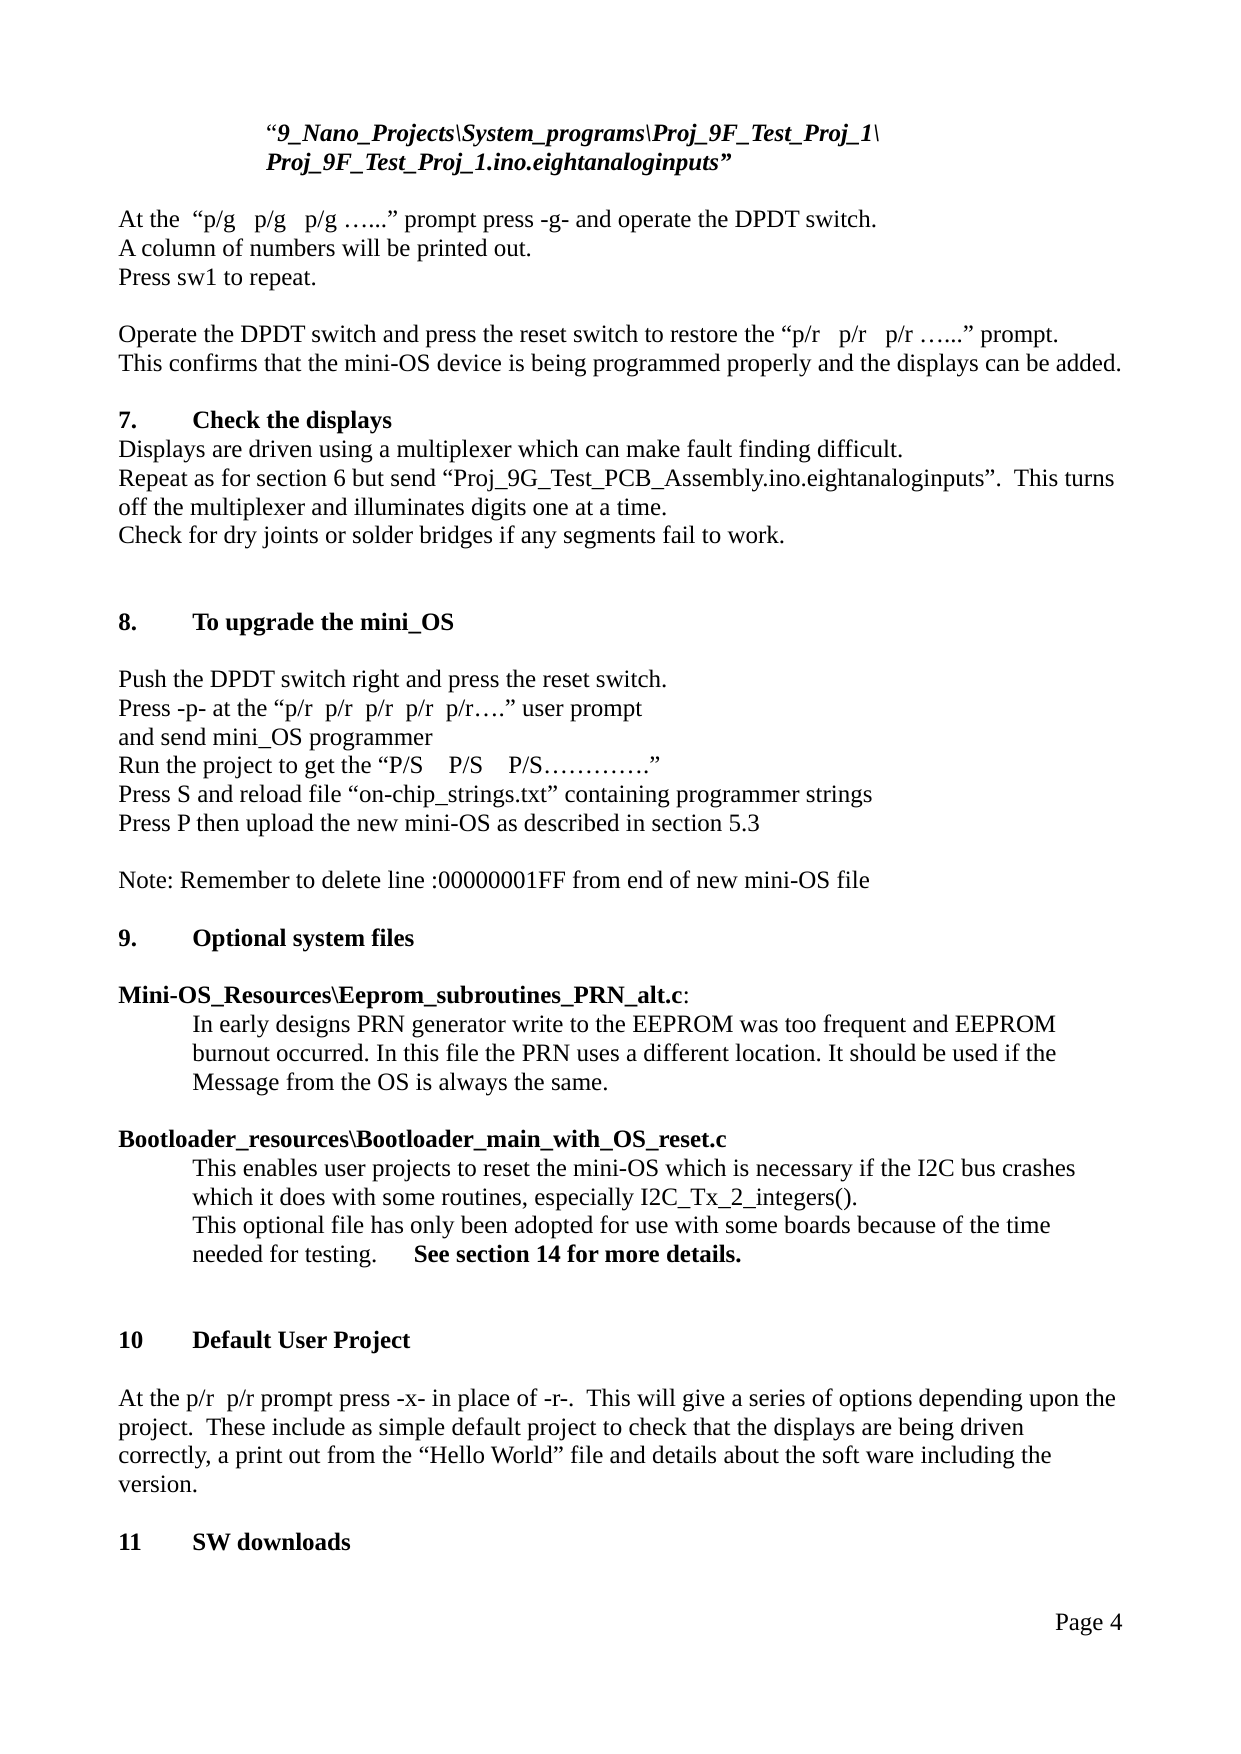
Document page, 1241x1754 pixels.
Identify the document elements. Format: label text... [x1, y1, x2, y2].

text 10 Default User Project [118, 1326, 1122, 1354]
text Run the project to get the “P/S P/S P/S………….” [118, 751, 1122, 779]
text and send mini_OS programmer [118, 722, 1122, 751]
text Press P then upload the new mini-OS as described in section 5.3 [118, 808, 1122, 837]
text This optional file has only been adopted for use with some boards because of the time needed for testing. See section 14 for more details. [118, 1211, 1122, 1268]
text This enables user projects to reset the mini-OS which is necessary if the I2C bus crashes which it does with some routines, especially I2C_Tx_2_integers(). [118, 1153, 1122, 1211]
text Press sw1 to repeat. [118, 262, 1122, 291]
text “9_Nano_Projects\System_programs\Proj_9F_Test_Proj_1\ Proj_9F_Test_Proj_1.ino.eightanaloginputs” [118, 118, 1122, 176]
text Bootloader_resources\Bootloader_main_with_OS_reset.c [118, 1124, 1122, 1153]
text A column of numbers will be printed out. [118, 233, 1122, 262]
text Message from the OS is always the same. [118, 1067, 1122, 1096]
text Push the DPDT switch right and press the reset switch. [118, 664, 1122, 693]
text This confirms that the mini-OS device is being programmed properly and the displays can be added. [118, 348, 1122, 377]
text 7. Check the displays [118, 406, 1122, 434]
text Repeat as for section 6 but send “Proj_9G_Test_PCB_Assembly.ino.eightanaloginputs”. This turns off the multiplexer and illuminates digits one at a time. [118, 463, 1122, 521]
text 11 SW downloads [118, 1527, 1122, 1556]
text Displays are driven using a multiplexer which can make fault finding difficult. [118, 434, 1122, 463]
text In early designs PRN generator write to the EEPROM was too frequent and EEPROM burnout occurred. In this file the PRN uses a different location. It should be used if the [118, 1009, 1122, 1067]
text Note: Remember to delete line :00000001FF from end of new mini-OS file [118, 866, 1122, 894]
text At the p/r p/r prompt press -x- in place of -r-. This will give a series of options depending upon the project. These include as simple default project to check that the displays are being driven correctly, a print out from the “Hello World” file and details about the soft ware including the version. [118, 1383, 1122, 1498]
text Press -p- at the “p/r p/r p/r p/r p/r….” user prompt [118, 693, 1122, 722]
text Mini-OS_Resources\Eeprom_subroutines_PRN_alt.c: [118, 981, 1122, 1009]
text Operate the DPDT switch and press the reset switch to restore the “p/r p/r p/r …...” prompt. [118, 319, 1122, 348]
text 8. To upgrade the mini_OS [118, 607, 1122, 636]
text At the “p/g p/g p/g …...” prompt press -g- and operate the DPDT switch. [118, 204, 1122, 233]
text Press S and reload file “on-chip_strings.txt” containing programmer strings [118, 779, 1122, 808]
text Check for dry joints or solder bridges if any segments fail to work. [118, 521, 1122, 549]
text 9. Optional system files [118, 923, 1122, 952]
